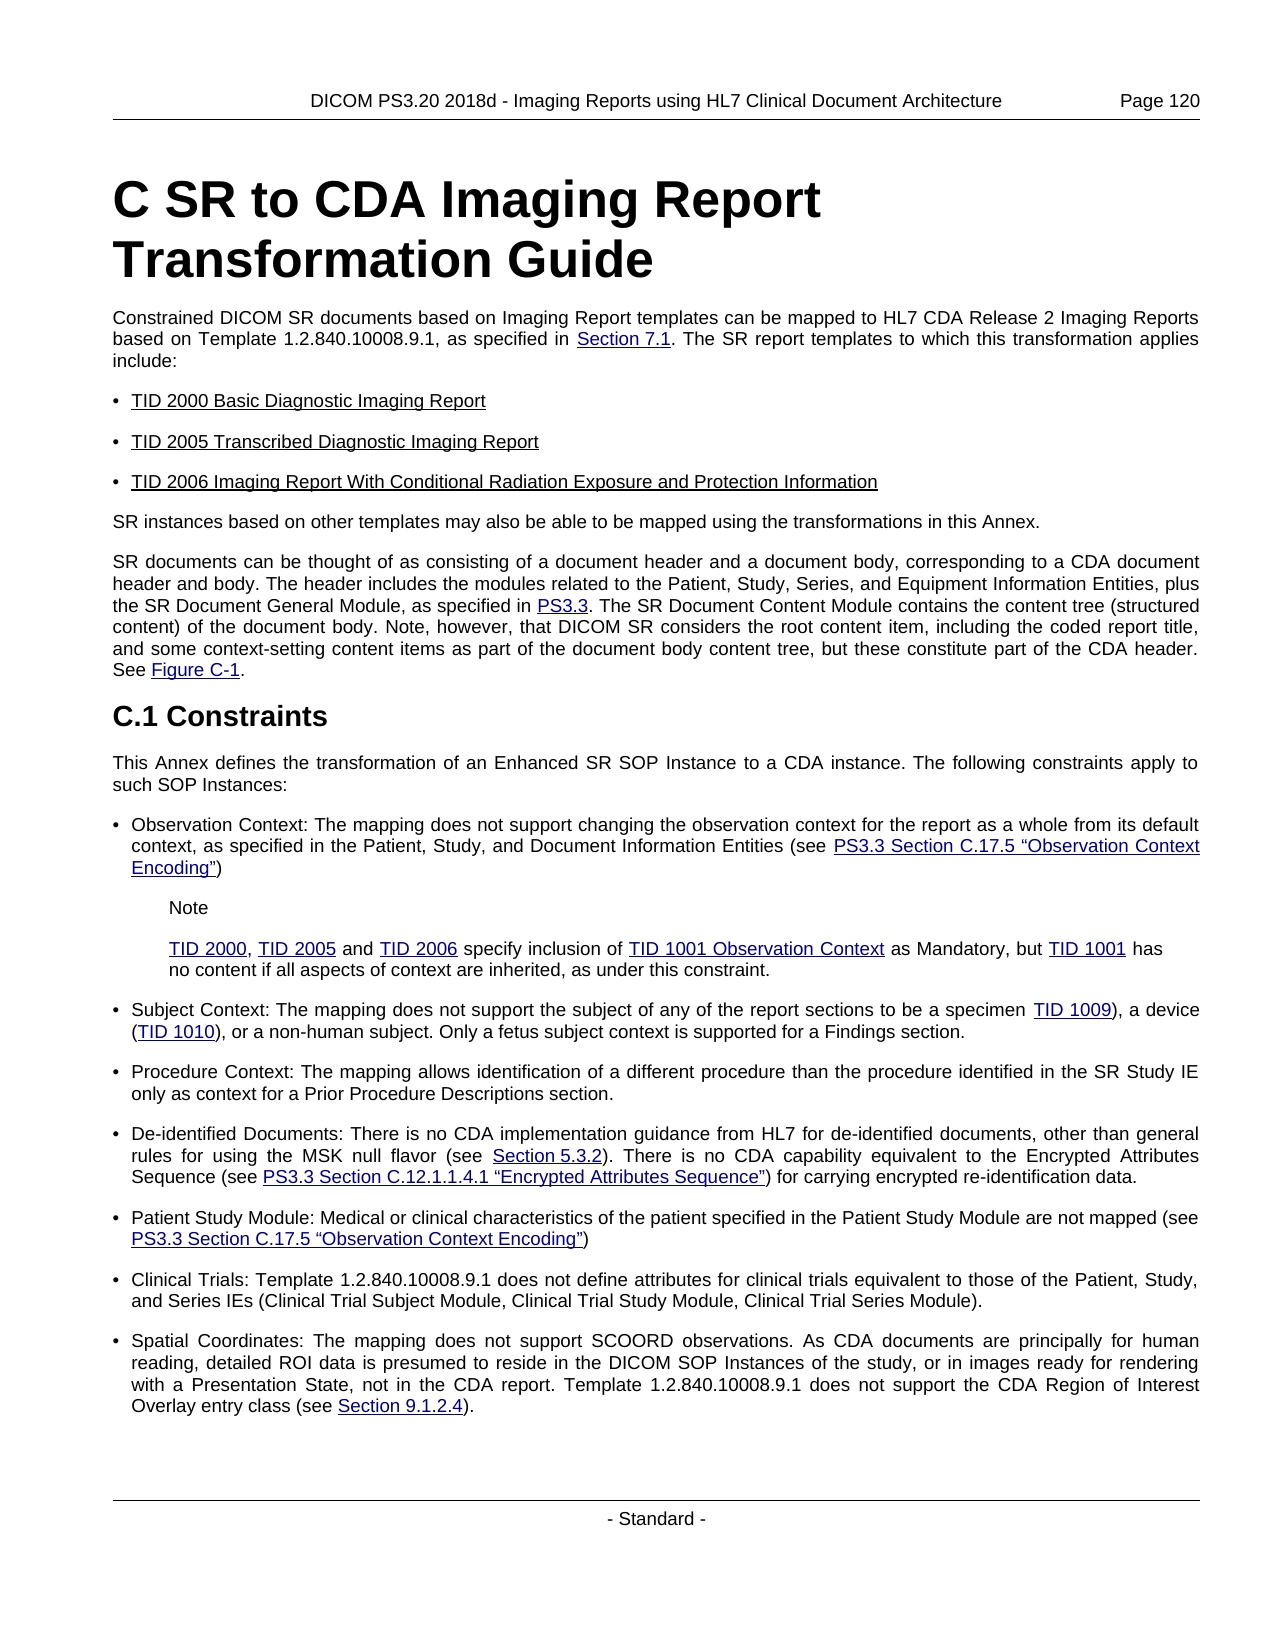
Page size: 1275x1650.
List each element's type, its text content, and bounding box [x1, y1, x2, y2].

text C SR to CDA Imaging Report Transformation Guide [112, 169, 1200, 288]
list Patient Study Module: Medical or clinical characteristics of the patient specified in the Patient Study Module are not mapped (see PS3.3 Section C.17.5 “Observation Context Encoding”) [112, 1206, 1200, 1249]
list Subject Context: The mapping does not support the subject of any of the report sections to be a specimen TID 1009), a device (TID 1010), or a non-human subject. Only a fetus subject context is supported for a Findings section. [112, 999, 1200, 1042]
list TID 2005 Transcribed Diagnostic Imaging Report [112, 430, 1200, 452]
text C.1 Constraints [112, 699, 1200, 733]
list Note [150, 897, 1162, 919]
list Spatial Coordinates: The mapping does not support SCOORD observations. As CDA documents are principally for human reading, detailed ROI data is presumed to reside in the DICOM SOP Instances of the study, or in images ready for rendering with a Presentation State, not in the CDA report. Template 1.2.840.10008.9.1 does not support the CDA Region of Interest Overlay entry class (see Section 9.1.2.4). [112, 1330, 1200, 1416]
list De-identified Documents: There is no CDA implementation guidance from HL7 for de-identified documents, other than general rules for using the MSK null flavor (see Section 5.3.2). There is no CDA capability equivalent to the Encrypted Attributes Sequence (see PS3.3 Section C.12.1.1.4.1 “Encrypted Attributes Sequence”) for carrying encrypted re-identification data. [112, 1123, 1200, 1188]
text Constrained DICOM SR documents based on Imaging Report templates can be mapped to HL7 CDA Release 2 Imaging Reports based on Template 1.2.840.10008.9.1, as specified in Section 7.1. The SR report templates to which this transformation applies include: [112, 307, 1200, 371]
list Clinical Trials: Template 1.2.840.10008.9.1 does not define attributes for clinical trials equivalent to those of the Patient, Study, and Series IEs (Clinical Trial Subject Module, Clinical Trial Study Module, Clinical Trial Series Module). [112, 1268, 1200, 1311]
text SR documents can be thought of as consisting of a document header and a document body, corresponding to a CDA document header and body. The header includes the modules related to the Patient, Study, Series, and Equipment Information Entities, plus the SR Document General Module, as specified in PS3.3. The SR Document Content Module contains the content tree (structured content) of the document body. Note, however, that DICOM SR considers the root content item, including the coded report title, and some context-setting content items as part of the document body content tree, but these constitute part of the CDA header. See Figure C-1. [112, 551, 1200, 681]
list Procedure Context: The mapping allows identification of a different procedure than the procedure identified in the SR Study IE only as context for a Prior Procedure Descriptions section. [112, 1061, 1200, 1104]
text SR instances based on other templates may also be able to be mapped using the transformations in this Annex. [112, 511, 1200, 533]
list TID 2000, TID 2005 and TID 2006 specify inclusion of TID 1001 Observation Context as Mandatory, but TID 1001 has no content if all aspects of context are inherited, as under this constraint. [150, 937, 1162, 981]
list TID 2006 Imaging Report With Conditional Radiation Exposure and Protection Information [112, 471, 1200, 492]
text This Annex defines the transformation of an Enhanced SR SOP Instance to a CDA instance. The following constraints apply to such SOP Instances: [112, 752, 1200, 795]
list TID 2000 Basic Diagnostic Imaging Report [112, 390, 1200, 412]
list Observation Context: The mapping does not support changing the observation context for the report as a whole from its default context, as specified in the Patient, Study, and Document Information Entities (see PS3.3 Section C.17.5 “Observation Context Encoding”) [112, 814, 1200, 878]
